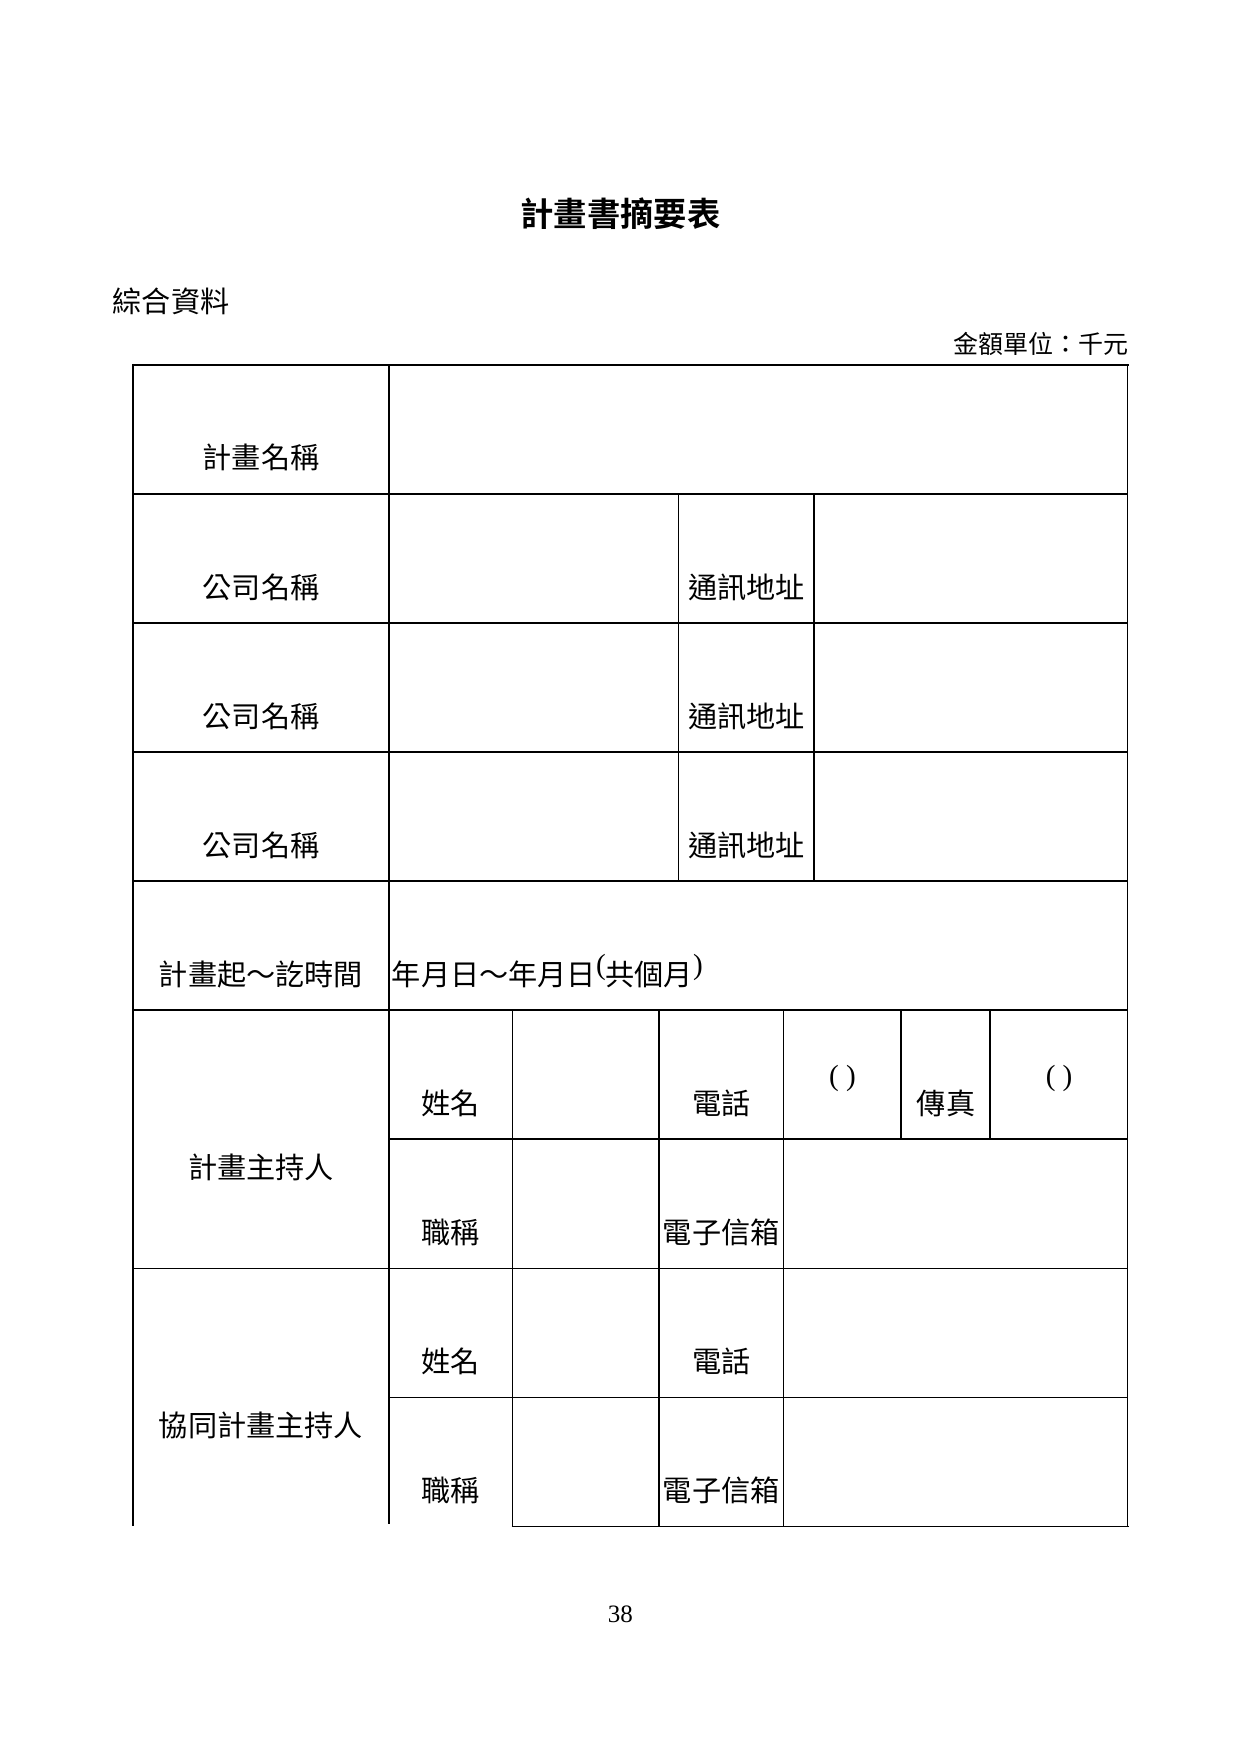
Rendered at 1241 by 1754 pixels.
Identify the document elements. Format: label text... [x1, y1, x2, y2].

table_cell 協同計畫主持人 [134, 1269, 389, 1526]
table_cell 通訊地址 [679, 753, 813, 880]
table_cell 通訊地址 [679, 624, 813, 751]
table_cell [784, 1398, 1127, 1526]
table_cell [513, 1011, 658, 1138]
table_header 計畫名稱 [134, 366, 388, 493]
table_cell [815, 753, 1127, 880]
table_cell 姓名 [390, 1011, 512, 1138]
table_cell 計畫主持人 [134, 1011, 388, 1267]
table_header [390, 366, 1127, 493]
table_cell [513, 1140, 658, 1267]
table_cell 職稱 [390, 1140, 512, 1267]
table_cell 職稱 [389, 1398, 512, 1526]
table_cell 公司名稱 [134, 753, 388, 880]
table_cell [513, 1269, 658, 1396]
text 計畫書摘要表 [112, 169, 1128, 254]
table_cell [815, 495, 1127, 622]
table_cell ( ) [784, 1011, 900, 1138]
table_cell 電話 [660, 1011, 783, 1138]
table_cell 年月日～年月日(共個月) [390, 882, 1127, 1009]
table_cell [784, 1140, 1127, 1267]
table_cell 公司名稱 [134, 624, 388, 751]
table_cell 電子信箱 [660, 1398, 783, 1526]
table_cell [390, 624, 678, 751]
text 金額單位：千元 [112, 321, 1128, 364]
table_cell [815, 624, 1127, 751]
table_cell [390, 753, 678, 880]
table_cell 公司名稱 [134, 495, 388, 622]
table_cell [784, 1269, 1127, 1396]
table_cell 姓名 [390, 1269, 512, 1396]
table_cell 電話 [660, 1269, 783, 1396]
table_cell 電子信箱 [660, 1140, 783, 1267]
table_cell [513, 1398, 658, 1526]
table_cell [390, 495, 678, 622]
text 綜合資料 [112, 279, 1128, 321]
table_cell 通訊地址 [679, 495, 813, 622]
table_cell ( ) [991, 1011, 1127, 1138]
table_cell 計畫起～訖時間 [134, 882, 388, 1009]
table_cell 傳真 [902, 1011, 989, 1138]
